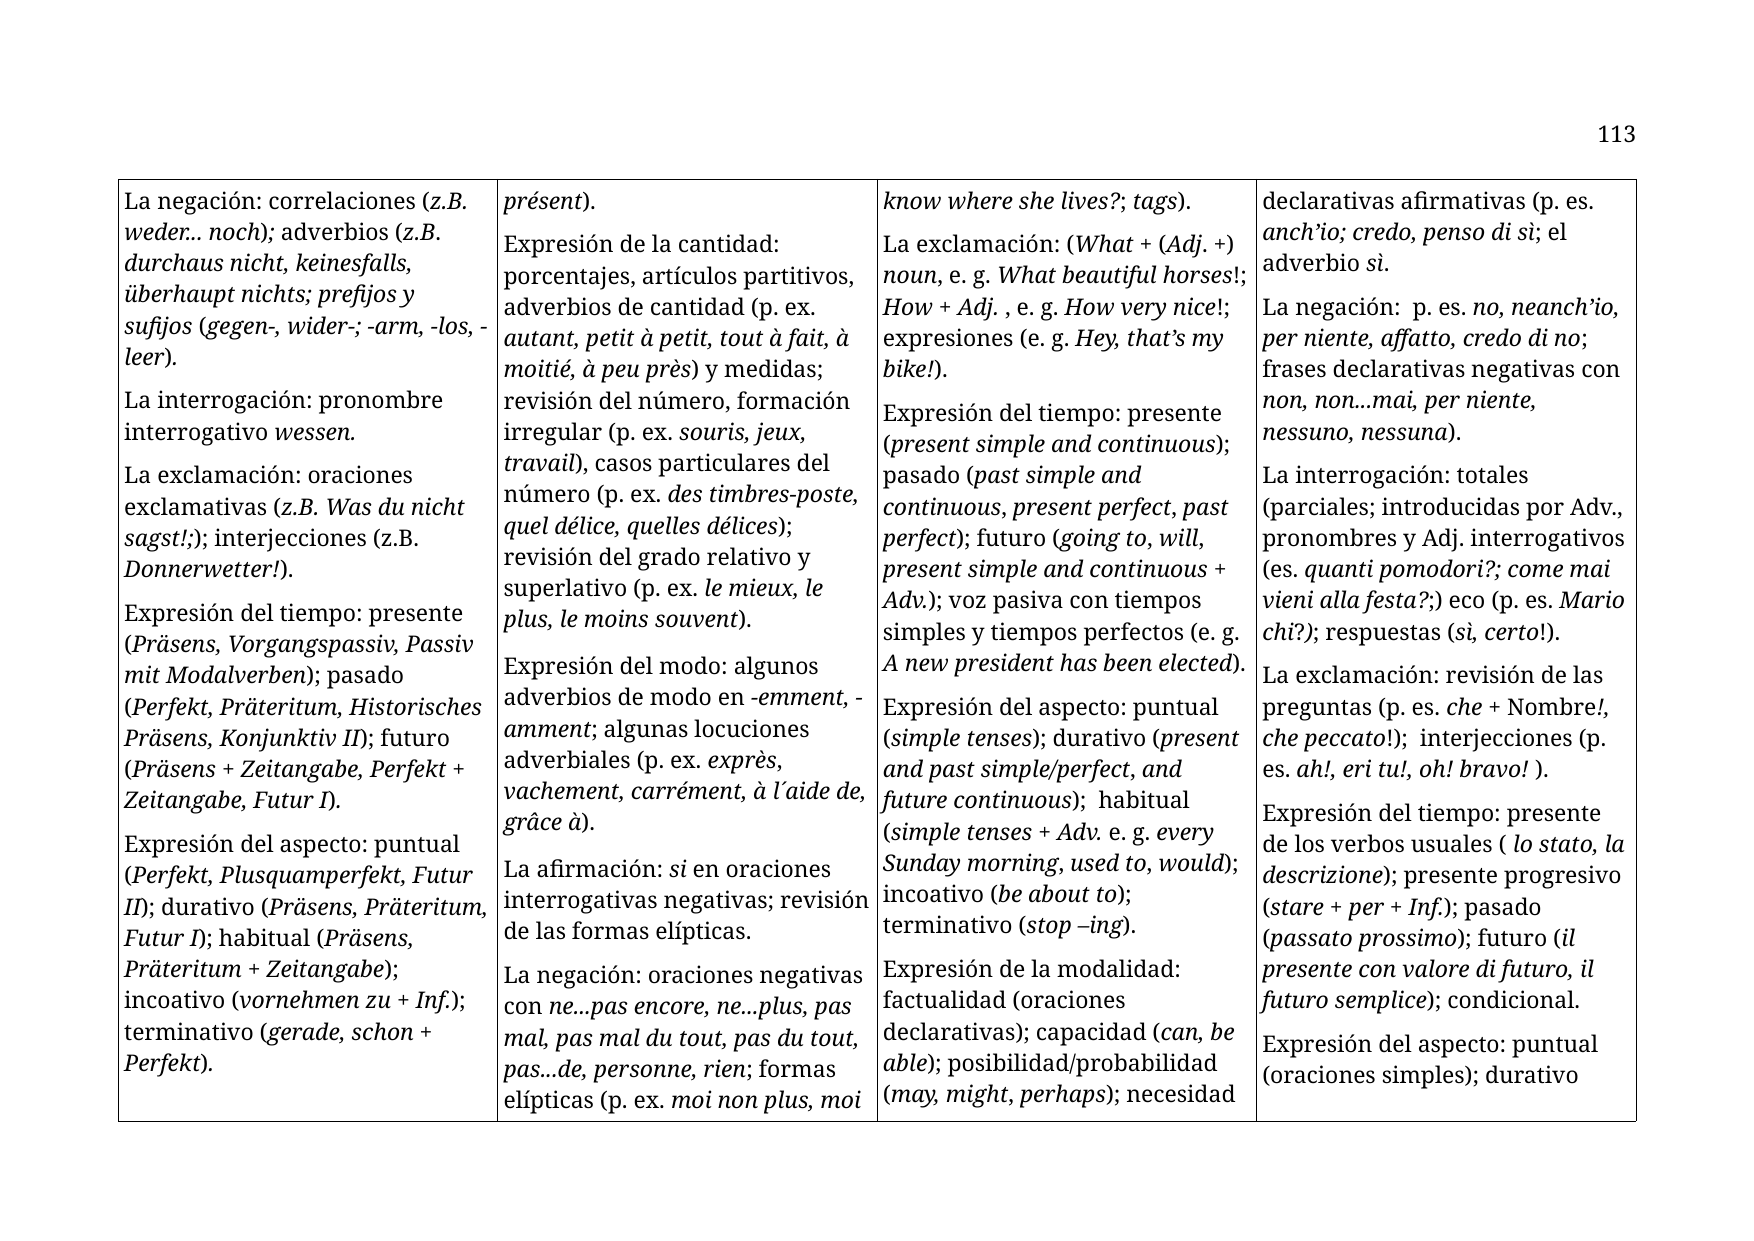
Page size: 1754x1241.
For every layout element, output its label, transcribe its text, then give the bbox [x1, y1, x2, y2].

table_cell présent). Expresión de la cantidad: porcentajes, artículos partitivos, adverbios de cantidad (p. ex. autant, petit à petit, tout à fait, à moitié, à peu près) y medidas; revisión del número, formación irregular (p. ex. souris, jeux, travail), casos particulares del número (p. ex. des timbres-poste, quel délice, quelles délices); revisión del grado relativo y superlativo (p. ex. le mieux, le plus, le moins souvent). Expresión del modo: algunos adverbios de modo en -emment, -amment; algunas locuciones adverbiales (p. ex. exprès, vachement, carrément, à l´aide de, grâce à). La afirmación: si en oraciones interrogativas negativas; revisión de las formas elípticas. La negación: oraciones negativas con ne...pas encore, ne...plus, pas mal, pas mal du tout, pas du tout, pas...de, personne, rien; formas elípticas (p. ex. moi non plus, moi [498, 180, 877, 1121]
table_cell know where she lives?; tags). La exclamación: (What + (Adj. +) noun, e. g. What beautiful horses!; How + Adj. , e. g. How very nice!; expresiones (e. g. Hey, that’s my bike!). Expresión del tiempo: presente (present simple and continuous); pasado (past simple and continuous, present perfect, past perfect); futuro (going to, will, present simple and continuous + Adv.); voz pasiva con tiempos simples y tiempos perfectos (e. g. A new president has been elected). Expresión del aspecto: puntual (simple tenses); durativo (present and past simple/perfect, and future continuous); habitual (simple tenses + Adv. e. g. every Sunday morning, used to, would); incoativo (be about to); terminativo (stop –ing). Expresión de la modalidad: factualidad (oraciones declarativas); capacidad (can, be able); posibilidad/probabilidad (may, might, perhaps); necesidad [878, 180, 1256, 1121]
table_cell La negación: correlaciones (z.B. weder... noch); adverbios (z.B. durchaus nicht, keinesfalls, überhaupt nichts; prefijos y sufijos (gegen-, wider-; -arm, -los, -leer). La interrogación: pronombre interrogativo wessen. La exclamación: oraciones exclamativas (z.B. Was du nicht sagst!;); interjecciones (z.B. Donnerwetter!). Expresión del tiempo: presente (Präsens, Vorgangspassiv, Passiv mit Modalverben); pasado (Perfekt, Präteritum, Historisches Präsens, Konjunktiv II); futuro (Präsens + Zeitangabe, Perfekt + Zeitangabe, Futur I). Expresión del aspecto: puntual (Perfekt, Plusquamperfekt, Futur II); durativo (Präsens, Präteritum, Futur I); habitual (Präsens, Präteritum + Zeitangabe); incoativo (vornehmen zu + Inf.); terminativo (gerade, schon + Perfekt). [119, 180, 497, 1121]
table_cell declarativas afirmativas (p. es. anch’io; credo, penso di sì; el adverbio sì. La negación: p. es. no, neanch’io, per niente, affatto, credo di no; frases declarativas negativas con non, non...mai, per niente, nessuno, nessuna). La interrogación: totales (parciales; introducidas por Adv., pronombres y Adj. interrogativos (es. quanti pomodori?; come mai vieni alla festa?;) eco (p. es. Mario chi?); respuestas (sì, certo!). La exclamación: revisión de las preguntas (p. es. che + Nombre!, che peccato!); interjecciones (p. es. ah!, eri tu!, oh! bravo! ). Expresión del tiempo: presente de los verbos usuales ( lo stato, la descrizione); presente progresivo (stare + per + Inf.); pasado (passato prossimo); futuro (il presente con valore di futuro, il futuro semplice); condicional. Expresión del aspecto: puntual (oraciones simples); durativo [1257, 180, 1636, 1121]
